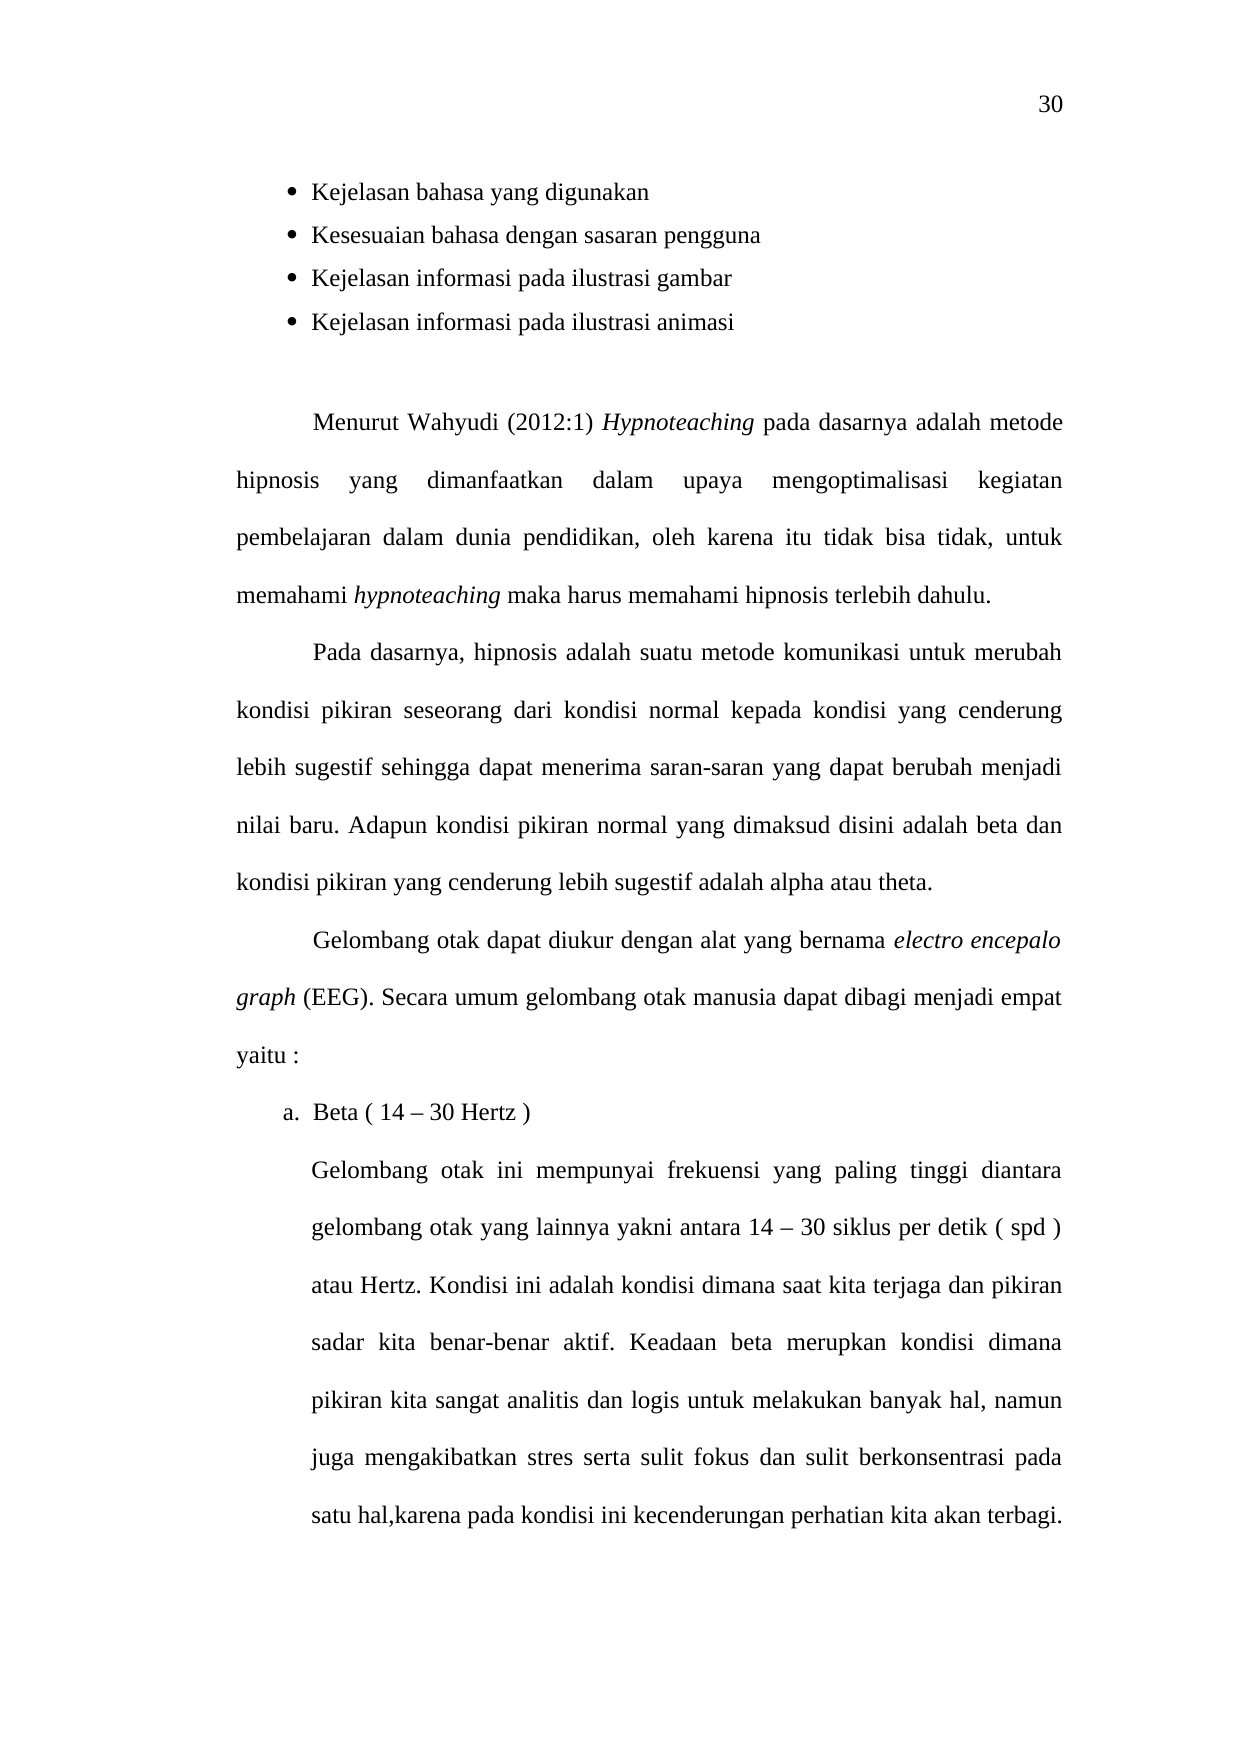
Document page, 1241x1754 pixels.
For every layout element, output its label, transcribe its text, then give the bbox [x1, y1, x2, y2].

list Kejelasan informasi pada ilustrasi gambar [288, 263, 1063, 292]
text Pada dasarnya, hipnosis adalah suatu metode komunikasi untuk merubah kondisi pikiran seseorang dari kondisi normal kepada kondisi yang cenderung lebih sugestif sehingga dapat menerima saran-saran yang dapat berubah menjadi nilai baru. Adapun kondisi pikiran normal yang dimaksud disini adalah beta dan kondisi pikiran yang cenderung lebih sugestif adalah alpha atau theta. [236, 637, 1063, 896]
list Beta ( 14 – 30 Hertz ) [283, 1097, 1063, 1126]
list Kejelasan informasi pada ilustrasi animasi [288, 307, 1063, 335]
list Kejelasan bahasa yang digunakan [288, 177, 1063, 206]
text Gelombang otak ini mempunyai frekuensi yang paling tinggi diantara gelombang otak yang lainnya yakni antara 14 – 30 siklus per detik ( spd ) atau Hertz. Kondisi ini adalah kondisi dimana saat kita terjaga dan pikiran sadar kita benar-benar aktif. Keadaan beta merupkan kondisi dimana pikiran kita sangat analitis dan logis untuk melakukan banyak hal, namun juga mengakibatkan stres serta sulit fokus dan sulit berkonsentrasi pada satu hal,karena pada kondisi ini kecenderungan perhatian kita akan terbagi. [228, 1155, 1063, 1528]
text Gelombang otak dapat diukur dengan alat yang bernama electro encepalo graph (EEG). Secara umum gelombang otak manusia dapat dibagi menjadi empat yaitu : [236, 925, 1063, 1068]
list Kesesuaian bahasa dengan sasaran pengguna [288, 220, 1063, 249]
text Menurut Wahyudi (2012:1) Hypnoteaching pada dasarnya adalah metode hipnosis yang dimanfaatkan dalam upaya mengoptimalisasi kegiatan pembelajaran dalam dunia pendidikan, oleh karena itu tidak bisa tidak, untuk memahami hypnoteaching maka harus memahami hipnosis terlebih dahulu. [236, 407, 1063, 608]
